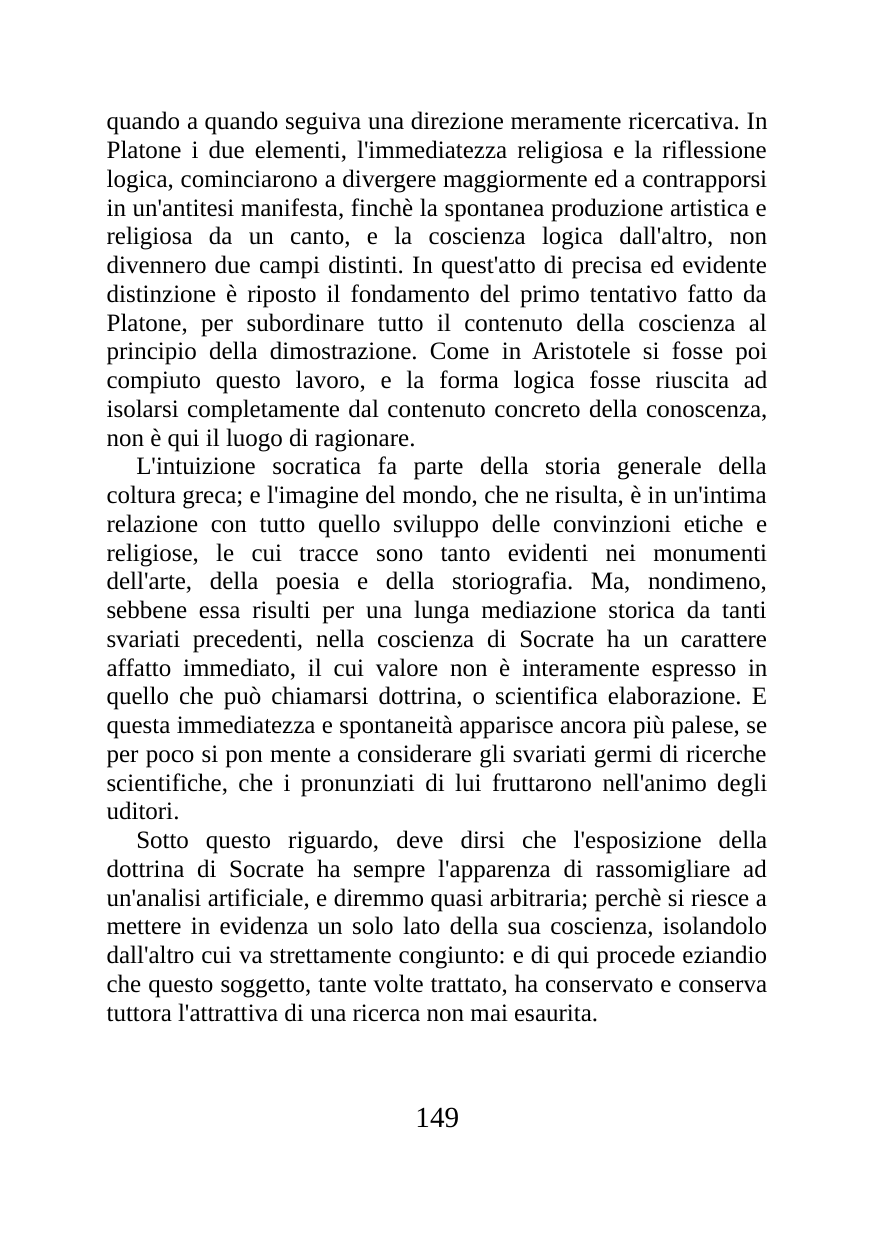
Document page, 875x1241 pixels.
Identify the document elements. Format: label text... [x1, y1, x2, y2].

text L'intuizione socratica fa parte della storia generale della coltura greca; e l'imagine del mondo, che ne risulta, è in un'intima relazione con tutto quello sviluppo delle convinzioni etiche e religiose, le cui tracce sono tanto evidenti nei monumenti dell'arte, della poesia e della storiografia. Ma, nondimeno, sebbene essa risulti per una lunga mediazione storica da tanti svariati precedenti, nella coscienza di Socrate ha un carattere affatto immediato, il cui valore non è interamente espresso in quello che può chiamarsi dottrina, o scientifica elaborazione. E questa immediatezza e spontaneità apparisce ancora più palese, se per poco si pon mente a considerare gli svariati germi di ricerche scientifiche, che i pronunziati di lui fruttarono nell'animo degli uditori. [106, 451, 768, 825]
text Sotto questo riguardo, deve dirsi che l'esposizione della dottrina di Socrate ha sempre l'apparenza di rassomigliare ad un'analisi artificiale, e diremmo quasi arbitraria; perchè si riesce a mettere in evidenza un solo lato della sua coscienza, isolandolo dall'altro cui va strettamente congiunto: e di qui procede eziandio che questo soggetto, tante volte trattato, ha conservato e conserva tuttora l'attrattiva di una ricerca non mai esaurita. [106, 825, 768, 1026]
text quando a quando seguiva una direzione meramente ricercativa. In Platone i due elementi, l'immediatezza religiosa e la riflessione logica, cominciarono a divergere maggiormente ed a contrapporsi in un'antitesi manifesta, finchè la spontanea produzione artistica e religiosa da un canto, e la coscienza logica dall'altro, non divennero due campi distinti. In quest'atto di precisa ed evidente distinzione è riposto il fondamento del primo tentativo fatto da Platone, per subordinare tutto il contenuto della coscienza al principio della dimostrazione. Come in Aristotele si fosse poi compiuto questo lavoro, e la forma logica fosse riuscita ad isolarsi completamente dal contenuto concreto della conoscenza, non è qui il luogo di ragionare. [106, 106, 768, 451]
